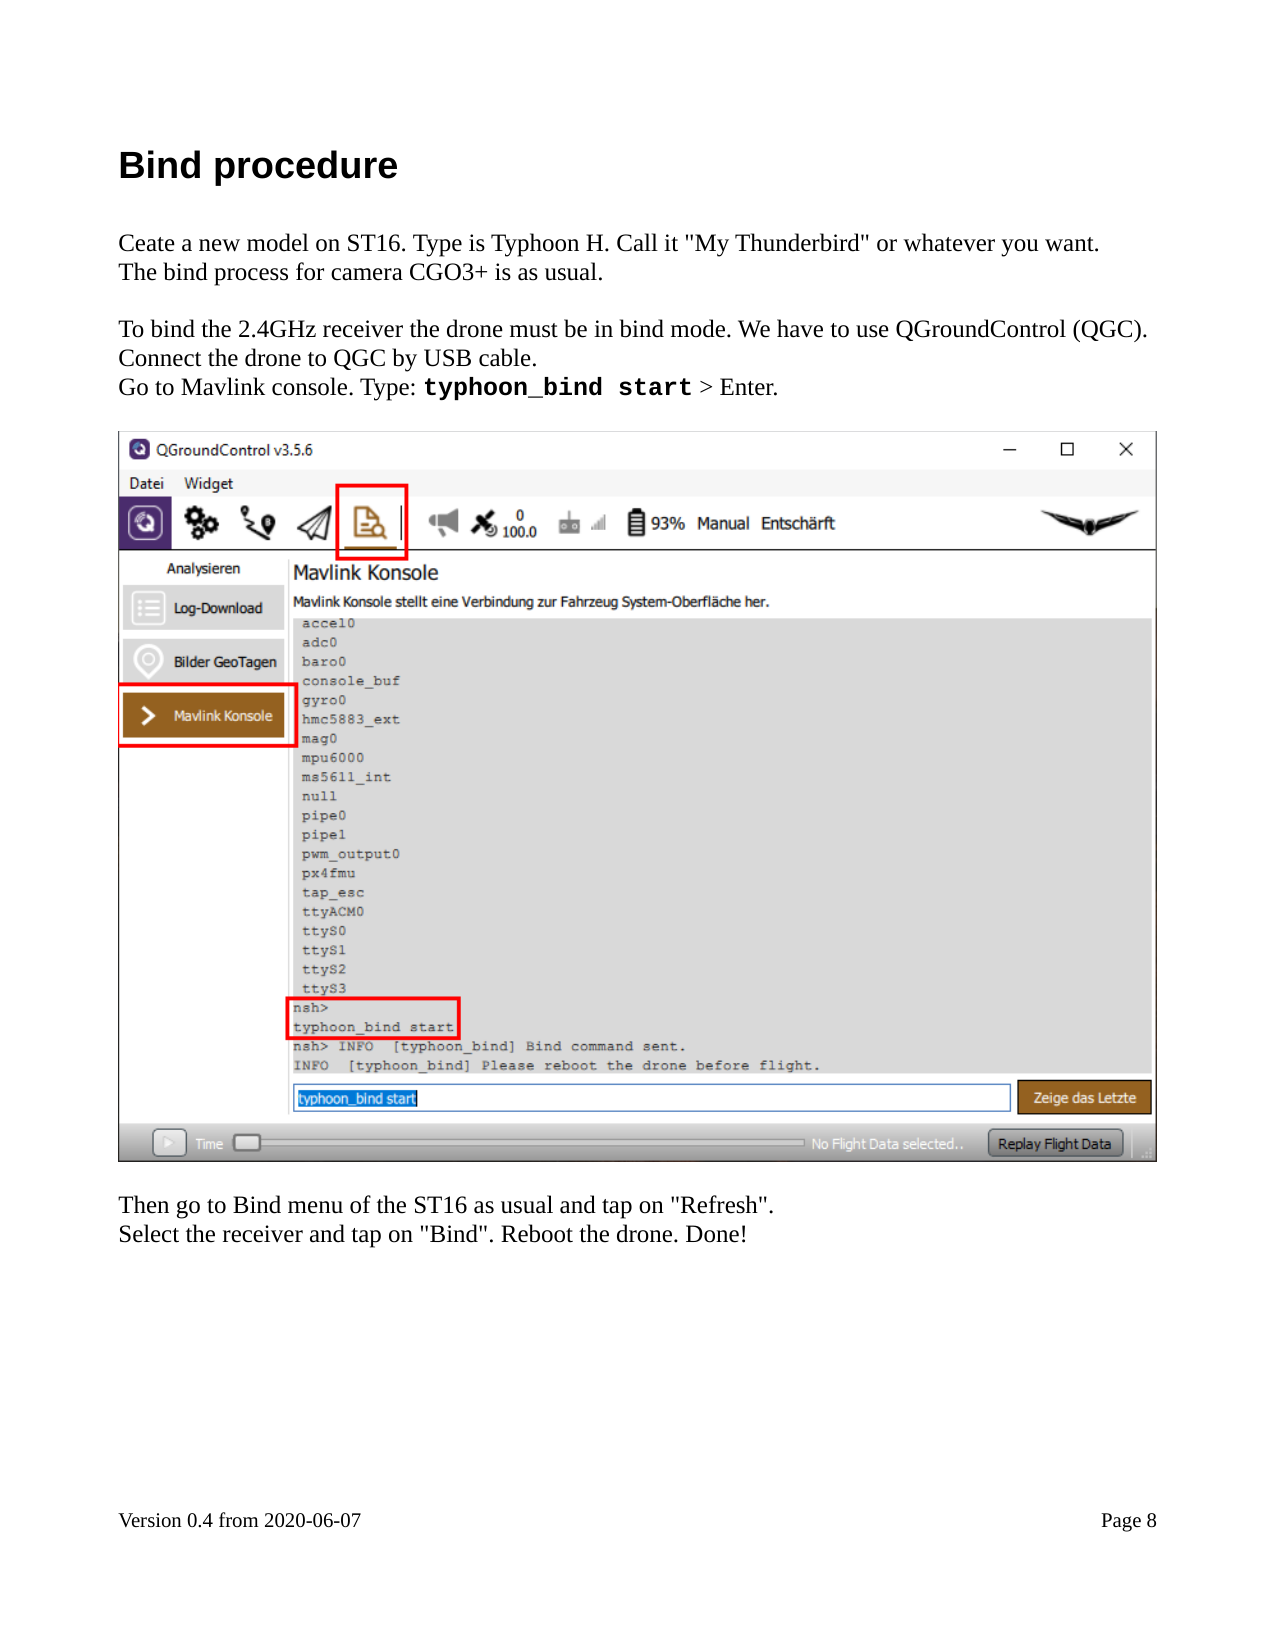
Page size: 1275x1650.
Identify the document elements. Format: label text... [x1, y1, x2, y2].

text Ceate a new model on ST16. Type is Typhoon H. Call it "My Thunderbird" or whatever you want. [118, 228, 1157, 257]
subtitle Bind procedure [118, 143, 1157, 187]
text Select the receiver and tap on "Bind". Reboot the drone. Done! [118, 1219, 1157, 1248]
text Go to Mavlink console. Type: typhoon_bind start > Enter. [118, 372, 1157, 403]
text To bind the 2.4GHz receiver the drone must be in bind mode. We have to use QGroundControl (QGC). Connect the drone to QGC by USB cable. [118, 314, 1157, 372]
text Then go to Bind menu of the ST16 as usual and tap on "Refresh". [118, 1190, 1157, 1219]
picture [118, 431, 1157, 1162]
text The bind process for camera CGO3+ is as usual. [118, 257, 1157, 286]
